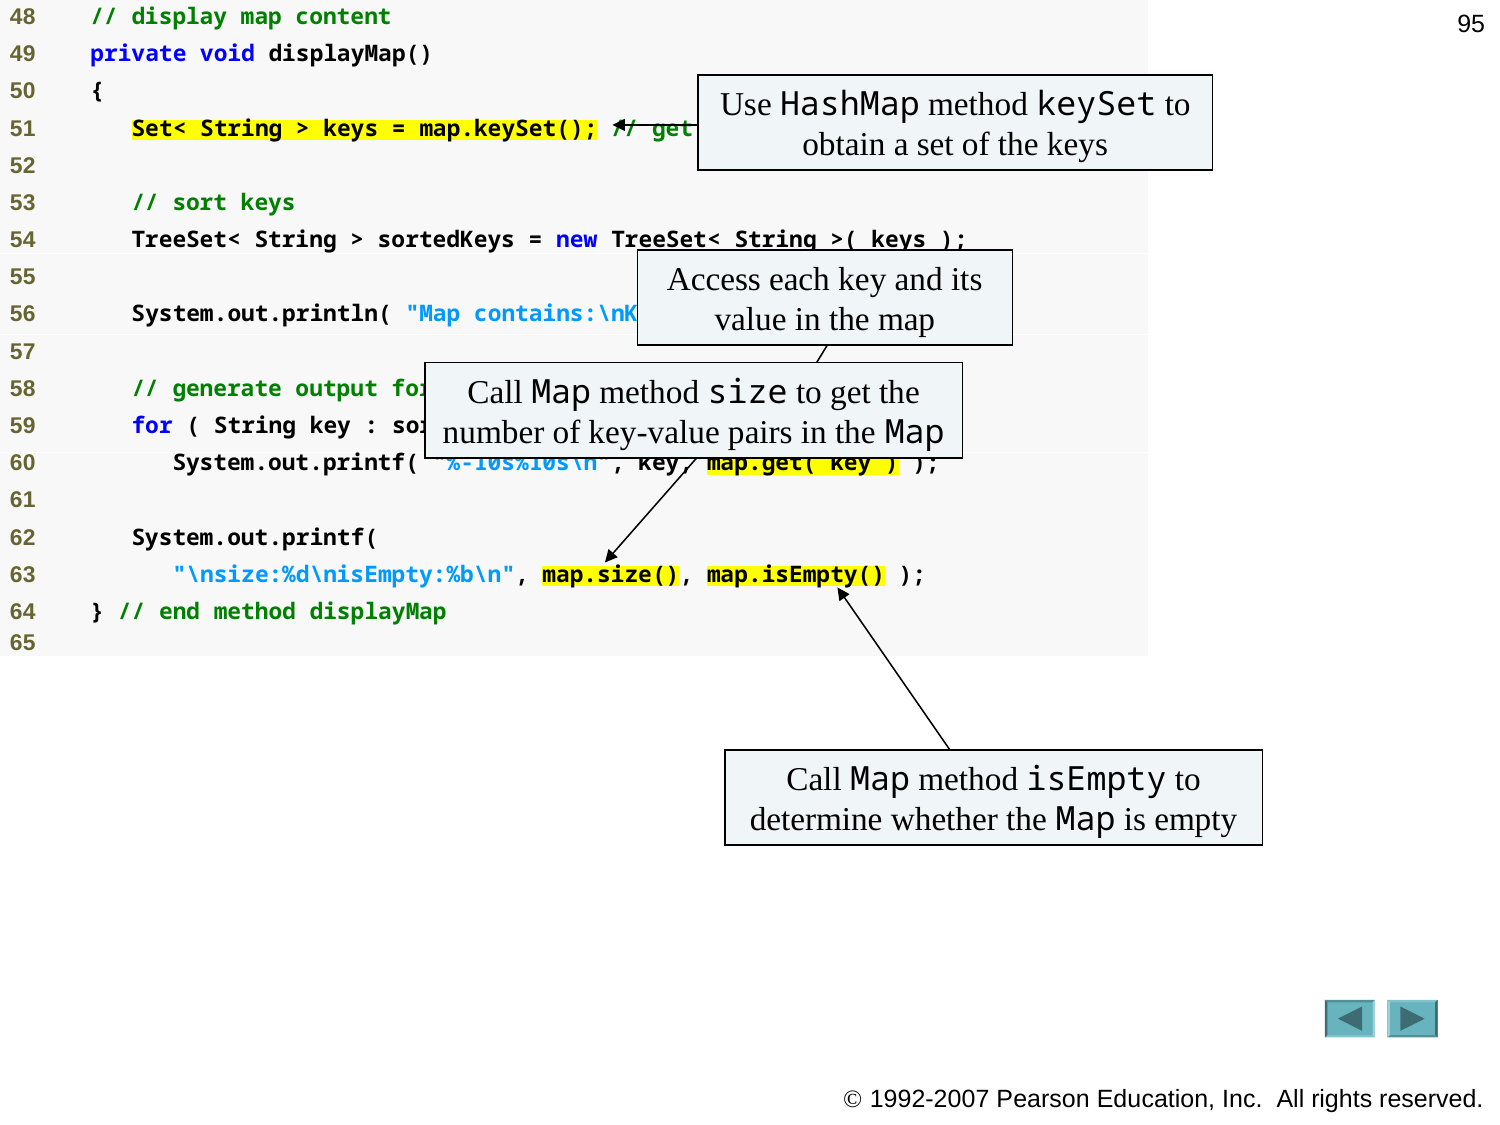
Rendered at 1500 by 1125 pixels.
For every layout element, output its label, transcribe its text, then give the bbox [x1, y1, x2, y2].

text_box Call Map method size to get the number of key-value pairs in the Map [424, 362, 963, 458]
text_box Use HashMap method keySet to obtain a set of the keys [698, 74, 1213, 171]
chart [0, 0, 1151, 685]
text_box Access each key and its value in the map [637, 249, 1013, 346]
text_box Call Map method isEmpty to determine whether the Map is empty [724, 749, 1263, 846]
text_box [1151, 0, 1500, 79]
